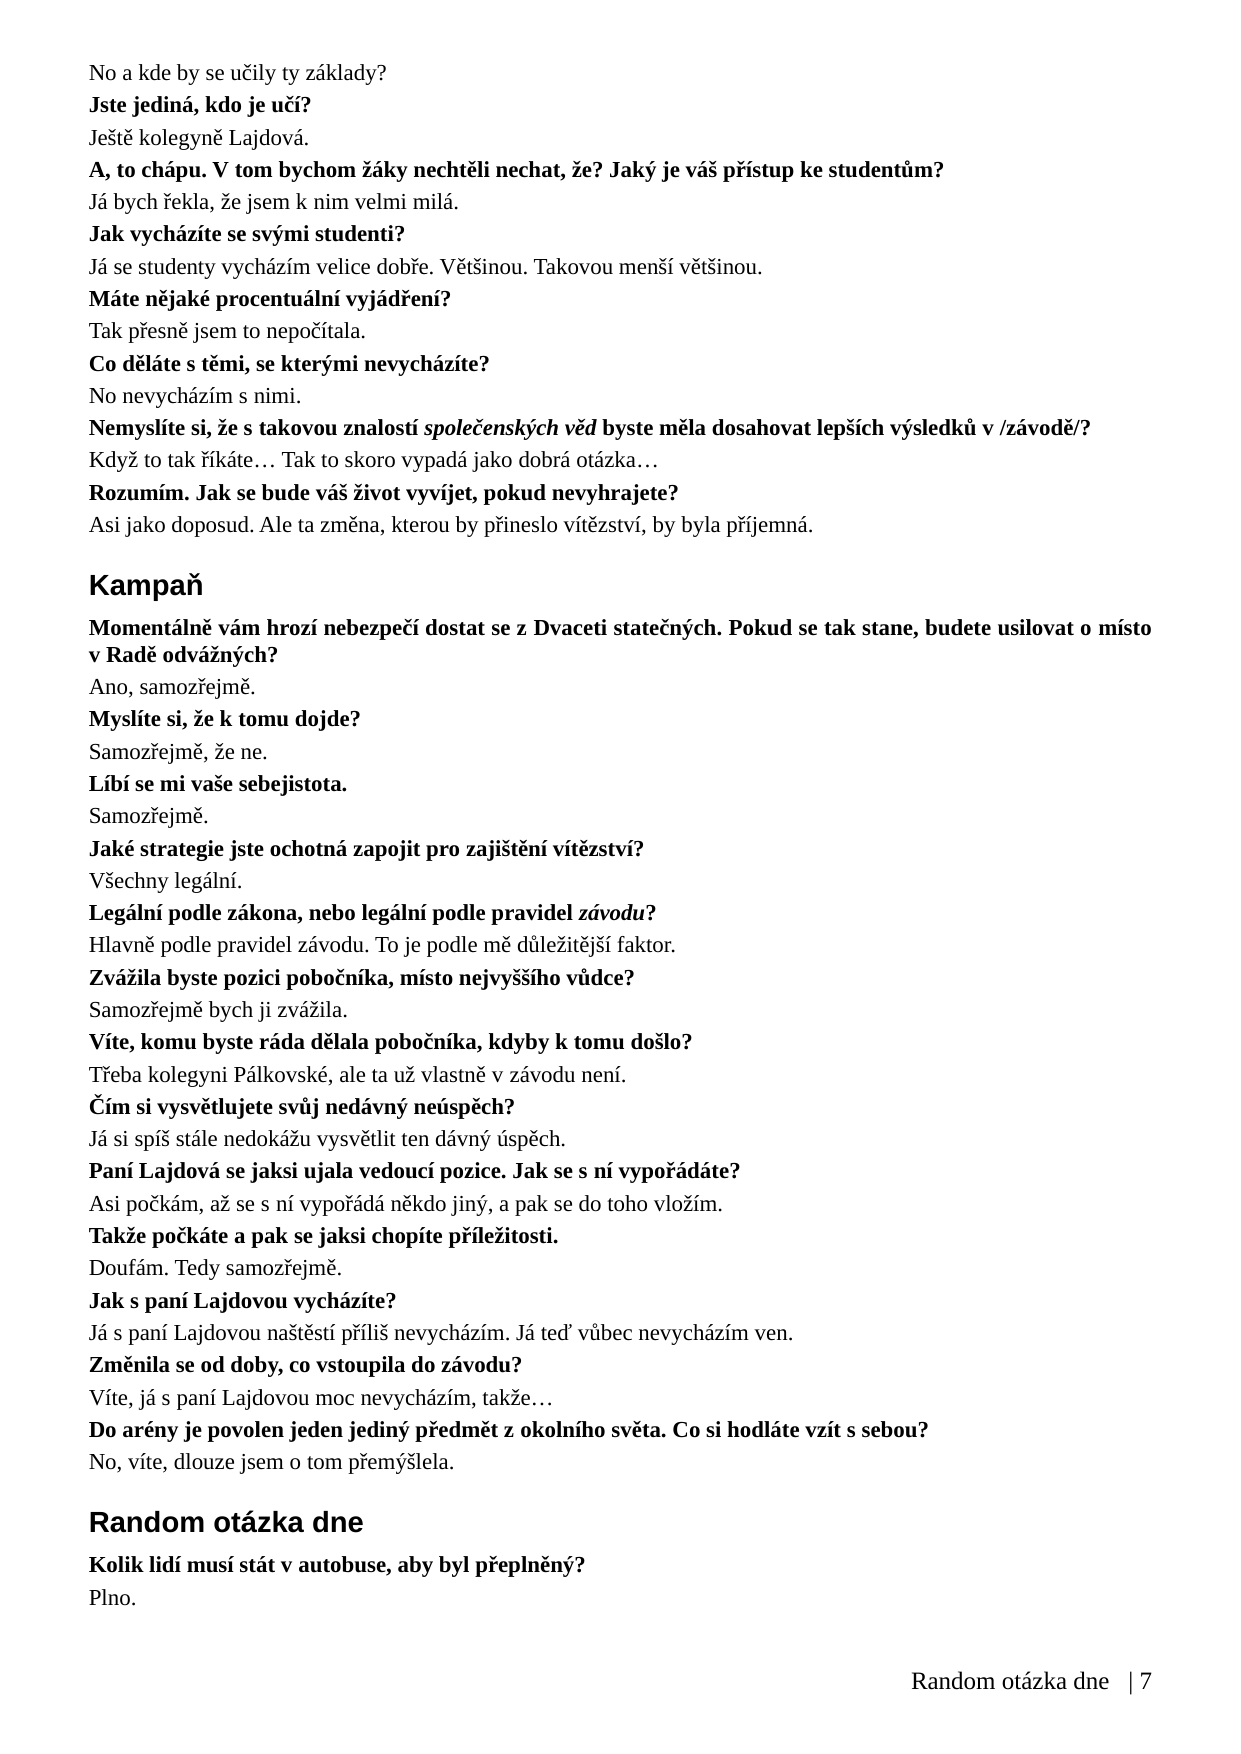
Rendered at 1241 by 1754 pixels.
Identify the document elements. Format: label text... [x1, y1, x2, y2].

subtitle Kampaň [88, 568, 1152, 602]
text Samozřejmě. [88, 802, 1152, 829]
text Třeba kolegyni Pálkovské, ale ta už vlastně v závodu není. [88, 1061, 1152, 1087]
text Když to tak říkáte… Tak to skoro vypadá jako dobrá otázka… [88, 447, 1152, 473]
text Všechny legální. [88, 867, 1152, 893]
text Doufám. Tedy samozřejmě. [88, 1254, 1152, 1281]
text Nemyslíte si, že s takovou znalostí společenských věd byste měla dosahovat lepších výsledků v /závodě/? [88, 414, 1152, 441]
text Čím si vysvětlujete svůj nedávný neúspěch? [88, 1093, 1152, 1119]
text Hlavně podle pravidel závodu. To je podle mě důležitější faktor. [88, 931, 1152, 958]
text Změnila se od doby, co vstoupila do závodu? [88, 1351, 1152, 1378]
text Legální podle zákona, nebo legální podle pravidel závodu? [88, 899, 1152, 926]
text Samozřejmě bych ji zvážila. [88, 996, 1152, 1022]
text Tak přesně jsem to nepočítala. [88, 317, 1152, 344]
text Co děláte s těmi, se kterými nevycházíte? [88, 350, 1152, 376]
text Jak vycházíte se svými studenti? [88, 221, 1152, 247]
text Jak s paní Lajdovou vycházíte? [88, 1287, 1152, 1313]
text Takže počkáte a pak se jaksi chopíte příležitosti. [88, 1222, 1152, 1248]
text Asi počkám, až se s ní vypořádá někdo jiný, a pak se do toho vložím. [88, 1190, 1152, 1216]
subtitle Random otázka dne [88, 1505, 1152, 1539]
text No a kde by se učily ty základy? [88, 59, 1152, 85]
text No nevycházím s nimi. [88, 382, 1152, 408]
text Ještě kolegyně Lajdová. [88, 124, 1152, 150]
text Zvážila byste pozici pobočníka, místo nejvyššího vůdce? [88, 964, 1152, 990]
text Kolik lidí musí stát v autobuse, aby byl přeplněný? [88, 1551, 1152, 1578]
text Jaké strategie jste ochotná zapojit pro zajištění vítězství? [88, 834, 1152, 861]
text Asi jako doposud. Ale ta změna, kterou by přineslo vítězství, by byla příjemná. [88, 511, 1152, 537]
text Máte nějaké procentuální vyjádření? [88, 285, 1152, 311]
text Myslíte si, že k tomu dojde? [88, 705, 1152, 732]
text Jste jediná, kdo je učí? [88, 91, 1152, 118]
text Víte, já s paní Lajdovou moc nevycházím, takže… [88, 1383, 1152, 1410]
text No, víte, dlouze jsem o tom přemýšlela. [88, 1448, 1152, 1474]
text Já si spíš stále nedokážu vysvětlit ten dávný úspěch. [88, 1125, 1152, 1152]
text Rozumím. Jak se bude váš život vyvíjet, pokud nevyhrajete? [88, 479, 1152, 505]
text A, to chápu. V tom bychom žáky nechtěli nechat, že? Jaký je váš přístup ke studentům? [88, 156, 1152, 182]
text Já s paní Lajdovou naštěstí příliš nevycházím. Já teď vůbec nevycházím ven. [88, 1319, 1152, 1345]
text Ano, samozřejmě. [88, 673, 1152, 699]
text Samozřejmě, že ne. [88, 738, 1152, 764]
text Do arény je povolen jeden jediný předmět z okolního světa. Co si hodláte vzít s sebou? [88, 1416, 1152, 1442]
text Momentálně vám hrozí nebezpečí dostat se z Dvaceti statečných. Pokud se tak stane, budete usilovat o místo v Radě odvážných? [88, 614, 1152, 667]
text Já se studenty vycházím velice dobře. Většinou. Takovou menší většinou. [88, 253, 1152, 279]
text Plno. [88, 1584, 1152, 1610]
text Paní Lajdová se jaksi ujala vedoucí pozice. Jak se s ní vypořádáte? [88, 1157, 1152, 1184]
text Víte, komu byste ráda dělala pobočníka, kdyby k tomu došlo? [88, 1028, 1152, 1055]
text Já bych řekla, že jsem k nim velmi milá. [88, 188, 1152, 214]
text Líbí se mi vaše sebejistota. [88, 770, 1152, 796]
